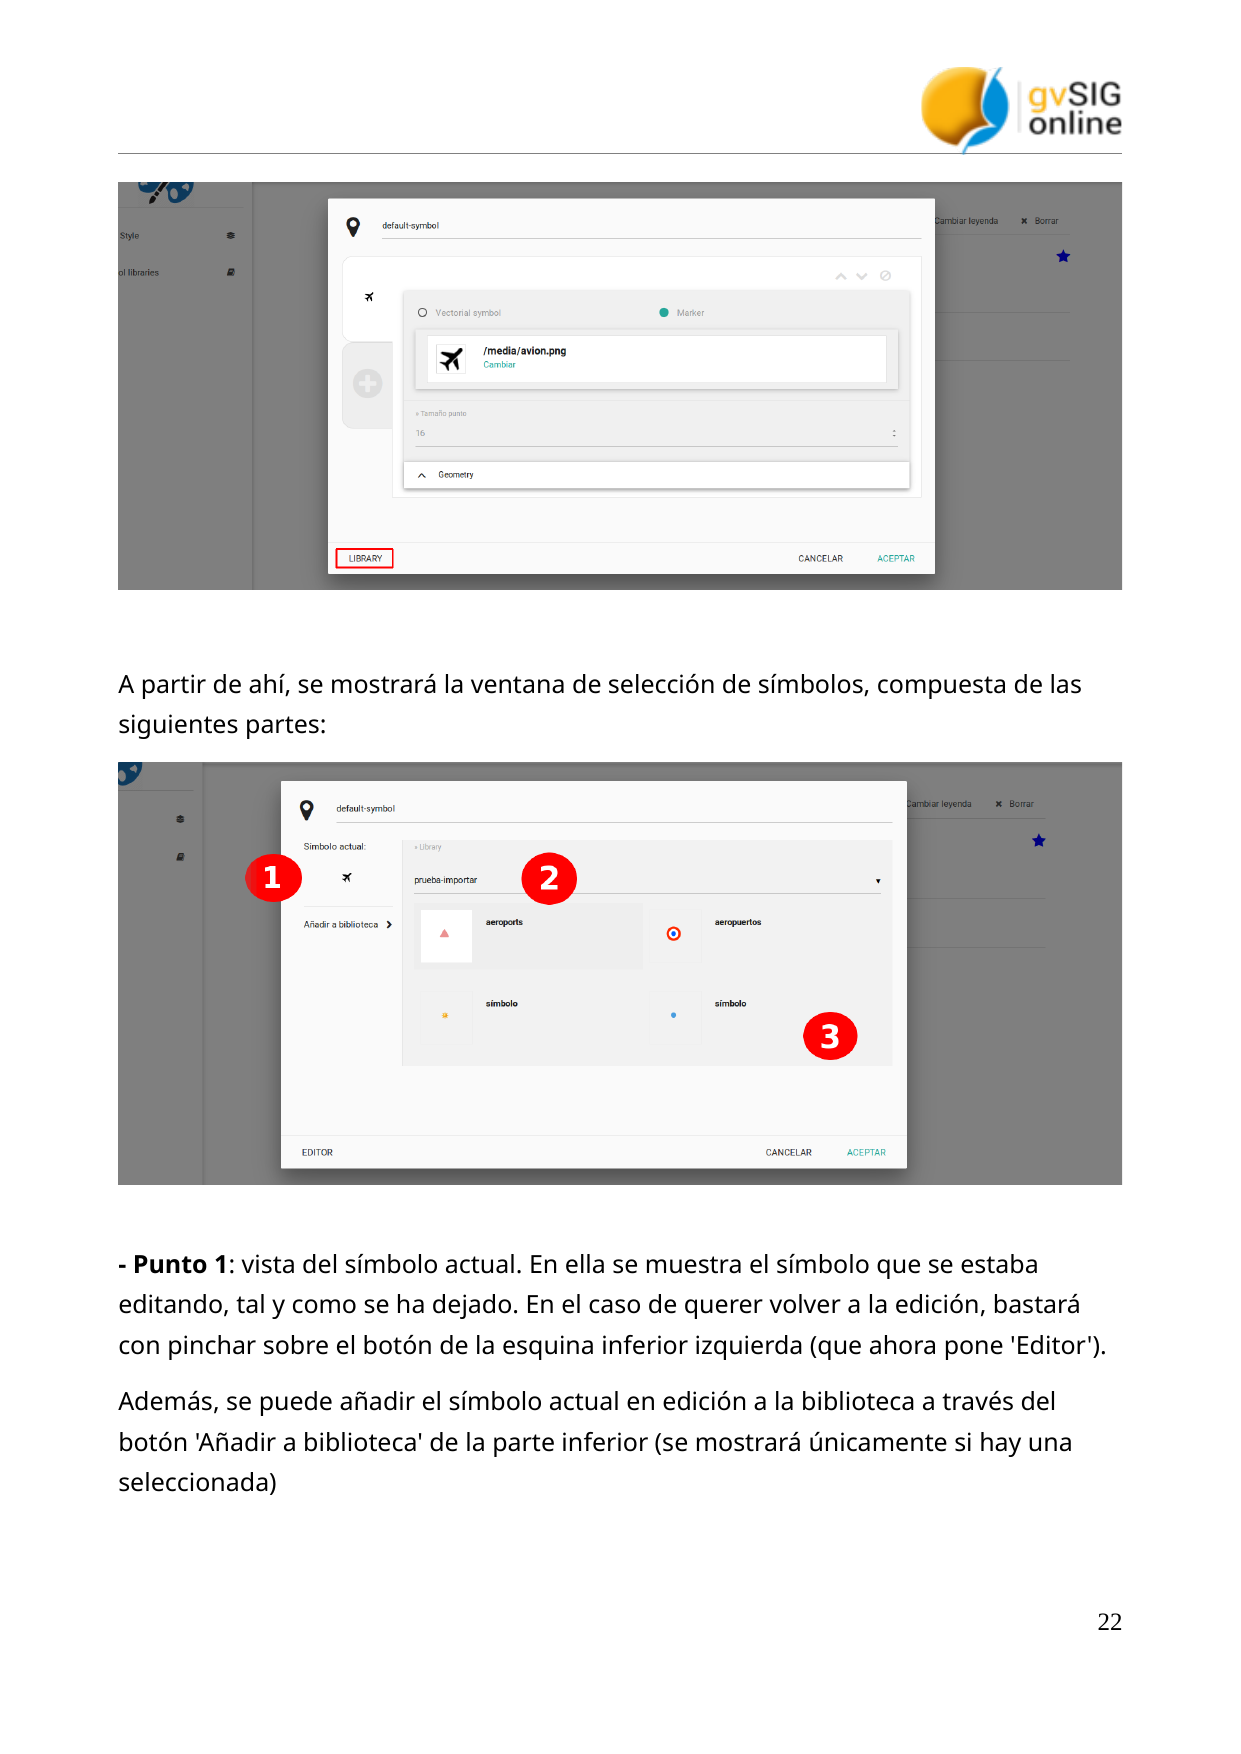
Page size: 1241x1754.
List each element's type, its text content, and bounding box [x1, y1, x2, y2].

picture [118, 762, 1123, 1185]
picture [921, 67, 1122, 155]
picture [118, 182, 1123, 590]
text Además, se puede añadir el símbolo actual en edición a la biblioteca a través del botón 'Añadir a biblioteca' de la parte inferior (se mostrará únicamente si hay una seleccionada) [118, 1383, 1122, 1499]
text - Punto 1: vista del símbolo actual. En ella se muestra el símbolo que se estaba editando, tal y como se ha dejado. En el caso de querer volver a la edición, bastará con pinchar sobre el botón de la esquina inferior izquierda (que ahora pone 'Editor'). [118, 1246, 1122, 1362]
text A partir de ahí, se mostrará la ventana de selección de símbolos, compuesta de las siguientes partes: [118, 666, 1122, 741]
